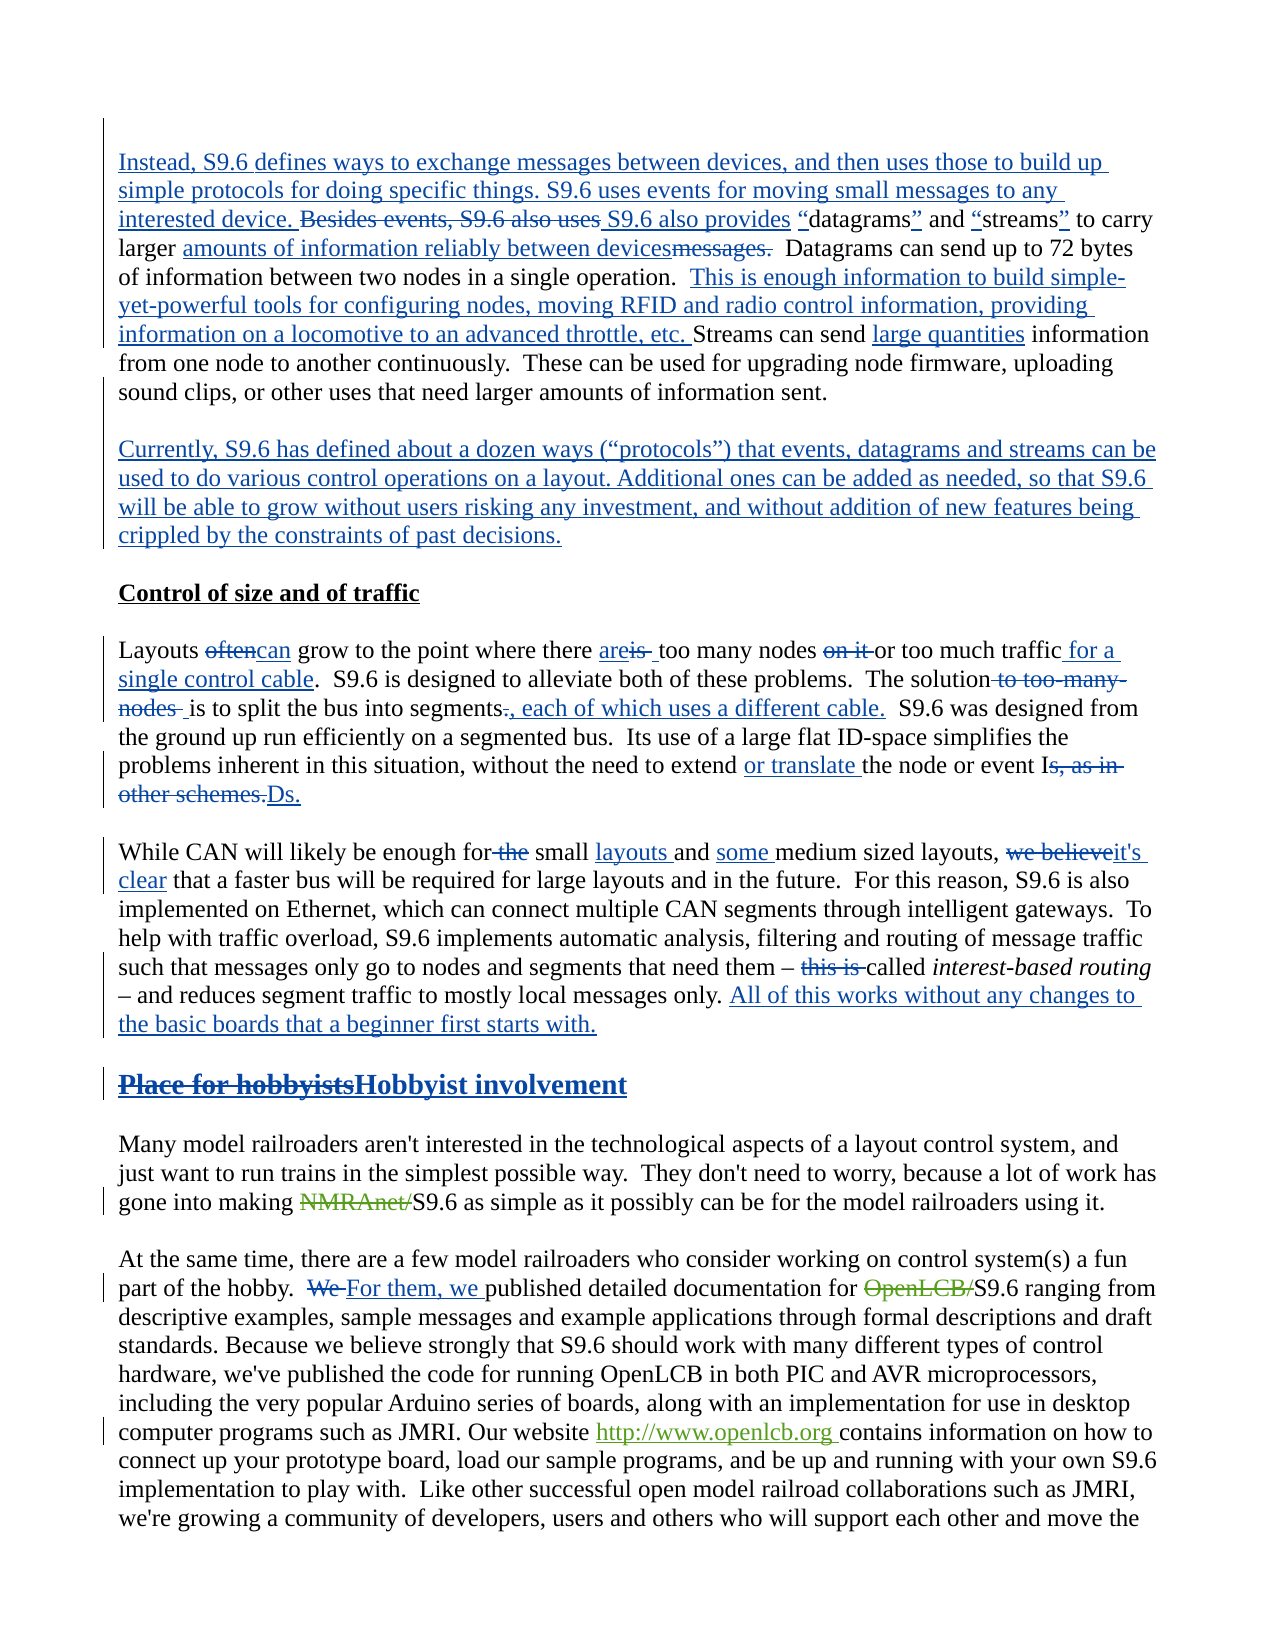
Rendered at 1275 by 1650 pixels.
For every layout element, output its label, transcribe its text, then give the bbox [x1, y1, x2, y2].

text While CAN will likely be enough for small layouts and some medium sized layouts, it's clear that a faster bus will be required for large layouts and in the future. For this reason, S9.6 is also implemented on Ethernet, which can connect multiple CAN segments through intelligent gateways. To help with traffic overload, S9.6 implements automatic analysis, filtering and routing of message traffic such that messages only go to nodes and segments that need them – called interest-based routing – and reduces segment traffic to mostly local messages only. All of this works without any changes to the basic boards that a beginner first starts with. [118, 837, 1157, 1038]
text Instead, S9.6 defines ways to exchange messages between devices, and then uses those to build up simple protocols for doing specific things. S9.6 uses events for moving small messages to any interested device. S9.6 also provides “datagrams” and “streams” to carry larger amounts of information reliably between devices Datagrams can send up to 72 bytes of information between two nodes in a single operation. This is enough information to build simple-yet-powerful tools for configuring nodes, moving RFID and radio control information, providing information on a locomotive to an advanced throttle, etc. Streams can send large quantities information from one node to another continuously. These can be used for upgrading node firmware, uploading sound clips, or other uses that need larger amounts of information sent. [118, 147, 1157, 406]
text Currently, S9.6 has defined about a dozen ways (“protocols”) that events, datagrams and streams can be used to do various control operations on a layout. Additional ones can be added as needed, so that S9.6 will be able to grow without users risking any investment, and without addition of new features being crippled by the constraints of past decisions. [118, 434, 1157, 549]
text Many model railroaders aren't interested in the technological aspects of a layout control system, and just want to run trains in the simplest possible way. They don't need to worry, because a lot of work has gone into making S9.6 as simple as it possibly can be for the model railroaders using it. [118, 1129, 1157, 1215]
text Control of size and of traffic [118, 578, 1157, 607]
text At the same time, there are a few model railroaders who consider working on control system(s) a fun part of the hobby. For them, we published detailed documentation for S9.6 ranging from descriptive examples, sample messages and example applications through formal descriptions and draft standards. Because we believe strongly that S9.6 should work with many different types of control hardware, we've published the code for running OpenLCB in both PIC and AVR microprocessors, including the very popular Arduino series of boards, along with an implementation for use in desktop computer programs such as JMRI. Our website http://www.openlcb.org contains information on how to connect up your prototype board, load our sample programs, and be up and running with your own S9.6 implementation to play with. Like other successful open model railroad collaborations such as JMRI, we're growing a community of developers, users and others who will support each other and move the [118, 1244, 1157, 1532]
text Hobbyist involvement [118, 1067, 1157, 1100]
text Layouts can grow to the point where there are too many nodes or too much traffic for a single control cable. S9.6 is designed to alleviate both of these problems. The solution is to split the bus into segments, each of which uses a different cable. S9.6 was designed from the ground up run efficiently on a segmented bus. Its use of a large flat ID-space simplifies the problems inherent in this situation, without the need to extend or translate the node or event IDs. [118, 636, 1157, 808]
